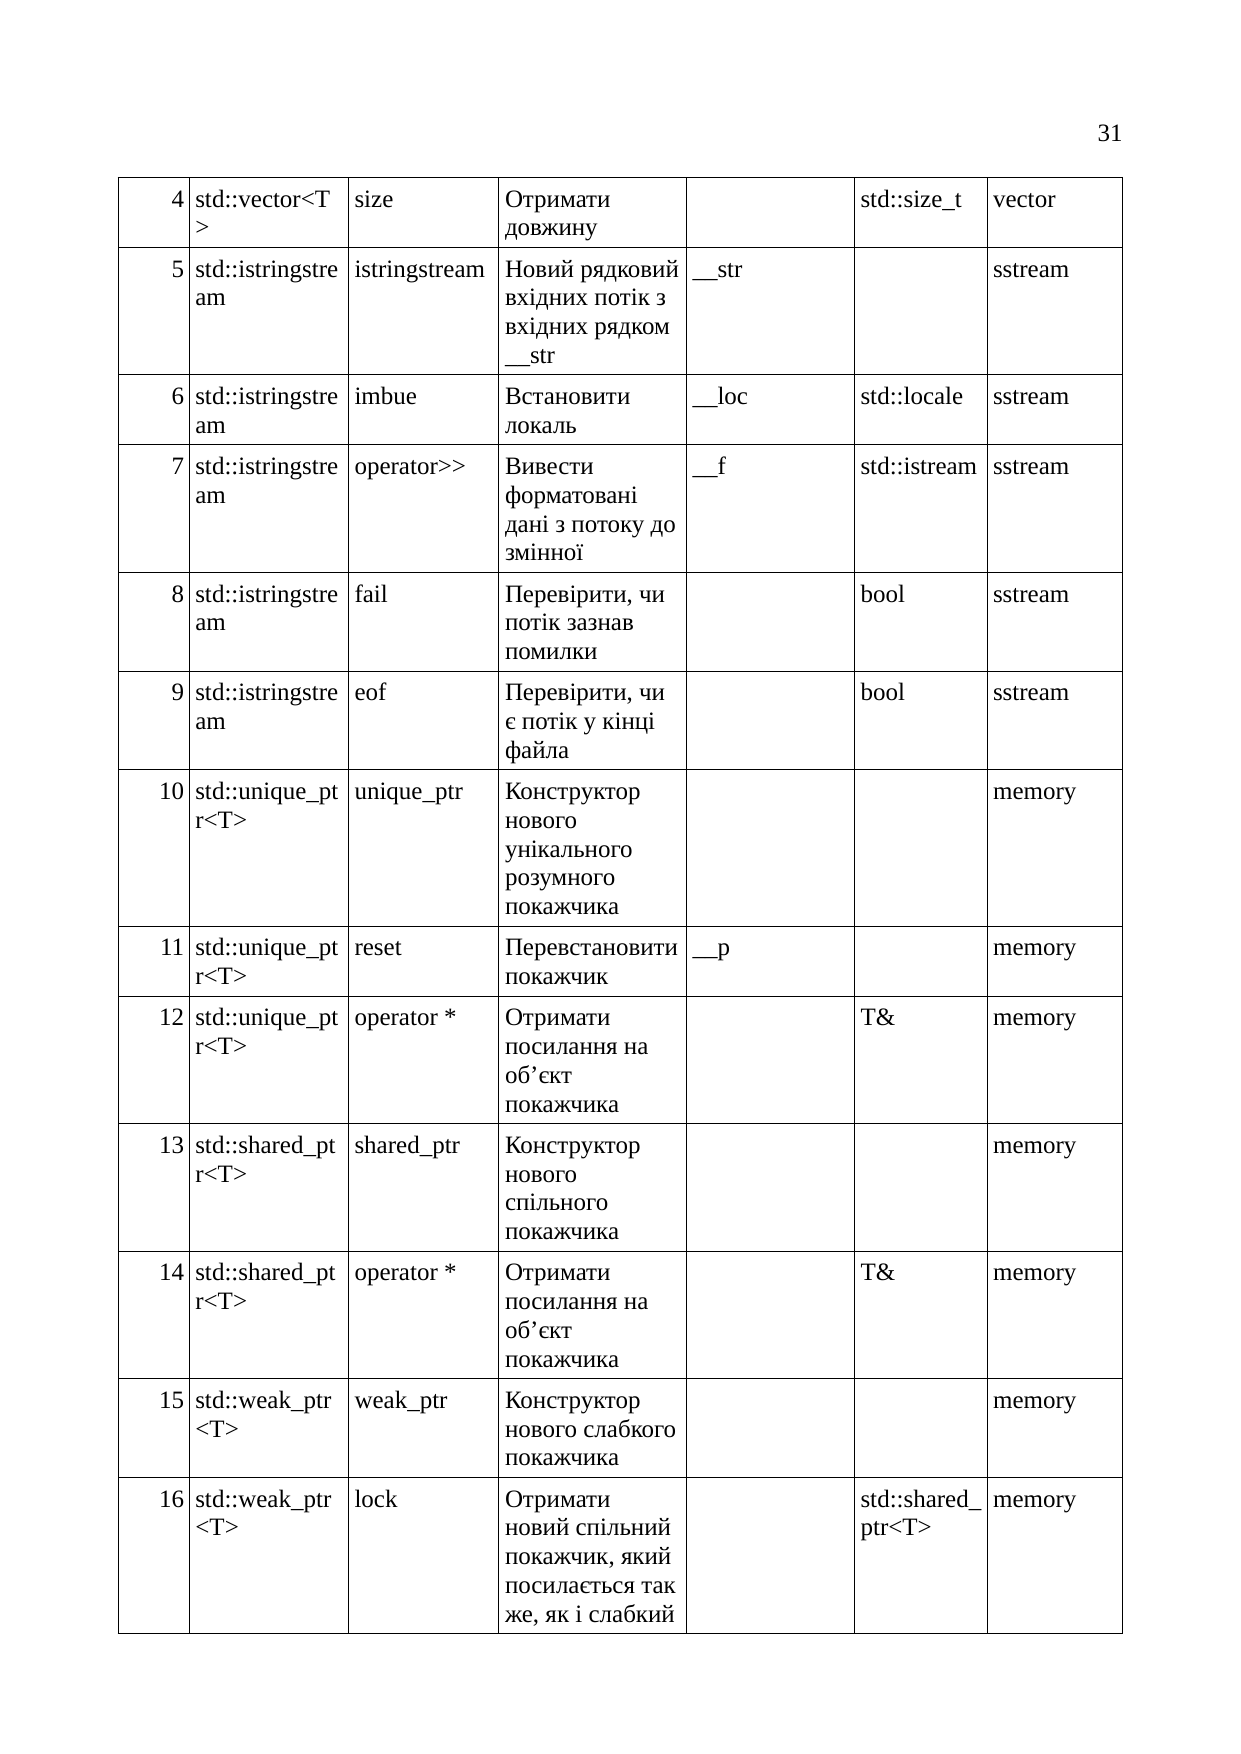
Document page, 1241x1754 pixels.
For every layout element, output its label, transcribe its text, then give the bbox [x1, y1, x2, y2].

table_cell T& [855, 997, 987, 1123]
table_cell reset [349, 927, 498, 996]
table_cell 16 [119, 1478, 189, 1633]
table_cell [855, 770, 987, 926]
table_cell Вивести форматовані дані з потоку до змінної [499, 445, 686, 572]
table_cell memory [988, 1252, 1122, 1378]
table_cell std::istringstream [190, 672, 348, 769]
table_cell std::unique_ptr<T> [190, 997, 348, 1123]
table_cell 14 [119, 1252, 189, 1378]
table_cell std::istringstream [190, 445, 348, 572]
table_cell memory [988, 1124, 1122, 1251]
table_cell std::shared_ptr<T> [855, 1478, 987, 1633]
table_cell [855, 248, 987, 374]
table_cell 9 [119, 672, 189, 769]
table_cell istringstream [349, 248, 498, 374]
table_cell bool [855, 672, 987, 769]
table_cell operator * [349, 1252, 498, 1378]
table_cell [687, 1124, 854, 1251]
table_cell 4 [119, 178, 189, 247]
table_cell Конструктор нового унікального розумного покажчика [499, 770, 686, 926]
table_cell __str [687, 248, 854, 374]
table_cell std::shared_ptr<T> [190, 1124, 348, 1251]
table_cell eof [349, 672, 498, 769]
table_cell sstream [988, 672, 1122, 769]
table_cell [687, 672, 854, 769]
table_cell memory [988, 927, 1122, 996]
table_cell Отримати новий спільний покажчик, який посилається так же, як і слабкий [499, 1478, 686, 1633]
table_cell std::unique_ptr<T> [190, 770, 348, 926]
table_cell sstream [988, 375, 1122, 444]
table_cell fail [349, 573, 498, 671]
table_cell std::istream [855, 445, 987, 572]
table_cell operator>> [349, 445, 498, 572]
table_cell [855, 1379, 987, 1477]
table_cell [855, 927, 987, 996]
table_cell [687, 178, 854, 247]
table_cell Встановити локаль [499, 375, 686, 444]
table_cell T& [855, 1252, 987, 1378]
table_cell weak_ptr [349, 1379, 498, 1477]
table_cell Отримати посилання на об’єкт покажчика [499, 1252, 686, 1378]
table_cell [855, 1124, 987, 1251]
table_cell sstream [988, 248, 1122, 374]
table_cell vector [988, 178, 1122, 247]
table_cell memory [988, 770, 1122, 926]
table_cell 15 [119, 1379, 189, 1477]
table_cell memory [988, 1379, 1122, 1477]
table_cell imbue [349, 375, 498, 444]
table_cell size [349, 178, 498, 247]
table_cell operator * [349, 997, 498, 1123]
table_cell [687, 770, 854, 926]
table_cell Отримати довжину [499, 178, 686, 247]
table_cell memory [988, 997, 1122, 1123]
table_cell [687, 997, 854, 1123]
table_cell std::istringstream [190, 248, 348, 374]
table_cell shared_ptr [349, 1124, 498, 1251]
table_cell std::weak_ptr<T> [190, 1478, 348, 1633]
table_cell 6 [119, 375, 189, 444]
table_cell bool [855, 573, 987, 671]
table_cell Отримати посилання на об’єкт покажчика [499, 997, 686, 1123]
table_cell memory [988, 1478, 1122, 1633]
table_cell std::vector<T> [190, 178, 348, 247]
table_cell unique_ptr [349, 770, 498, 926]
table_cell Новий рядковий вхідних потік з вхідних рядком __str [499, 248, 686, 374]
table_cell [687, 573, 854, 671]
table_cell lock [349, 1478, 498, 1633]
table_cell std::istringstream [190, 375, 348, 444]
table_cell Перевірити, чи потік зазнав помилки [499, 573, 686, 671]
table_cell 12 [119, 997, 189, 1123]
table_cell sstream [988, 445, 1122, 572]
table_cell 5 [119, 248, 189, 374]
table_cell __loc [687, 375, 854, 444]
table_cell std::unique_ptr<T> [190, 927, 348, 996]
table_cell [687, 1252, 854, 1378]
table_cell Конструктор нового спільного покажчика [499, 1124, 686, 1251]
table_cell [687, 1379, 854, 1477]
table_cell Перевірити, чи є потік у кінці файла [499, 672, 686, 769]
table_cell [687, 1478, 854, 1633]
table_cell std::locale [855, 375, 987, 444]
table_cell std::istringstream [190, 573, 348, 671]
table_cell 13 [119, 1124, 189, 1251]
table_cell 8 [119, 573, 189, 671]
table_cell 11 [119, 927, 189, 996]
table_cell Конструктор нового слабкого покажчика [499, 1379, 686, 1477]
table_cell 10 [119, 770, 189, 926]
table_cell std::size_t [855, 178, 987, 247]
table_cell __f [687, 445, 854, 572]
table_cell sstream [988, 573, 1122, 671]
table_cell 7 [119, 445, 189, 572]
table_cell std::shared_ptr<T> [190, 1252, 348, 1378]
table_cell Перевстановити покажчик [499, 927, 686, 996]
table_cell __p [687, 927, 854, 996]
table_cell std::weak_ptr<T> [190, 1379, 348, 1477]
